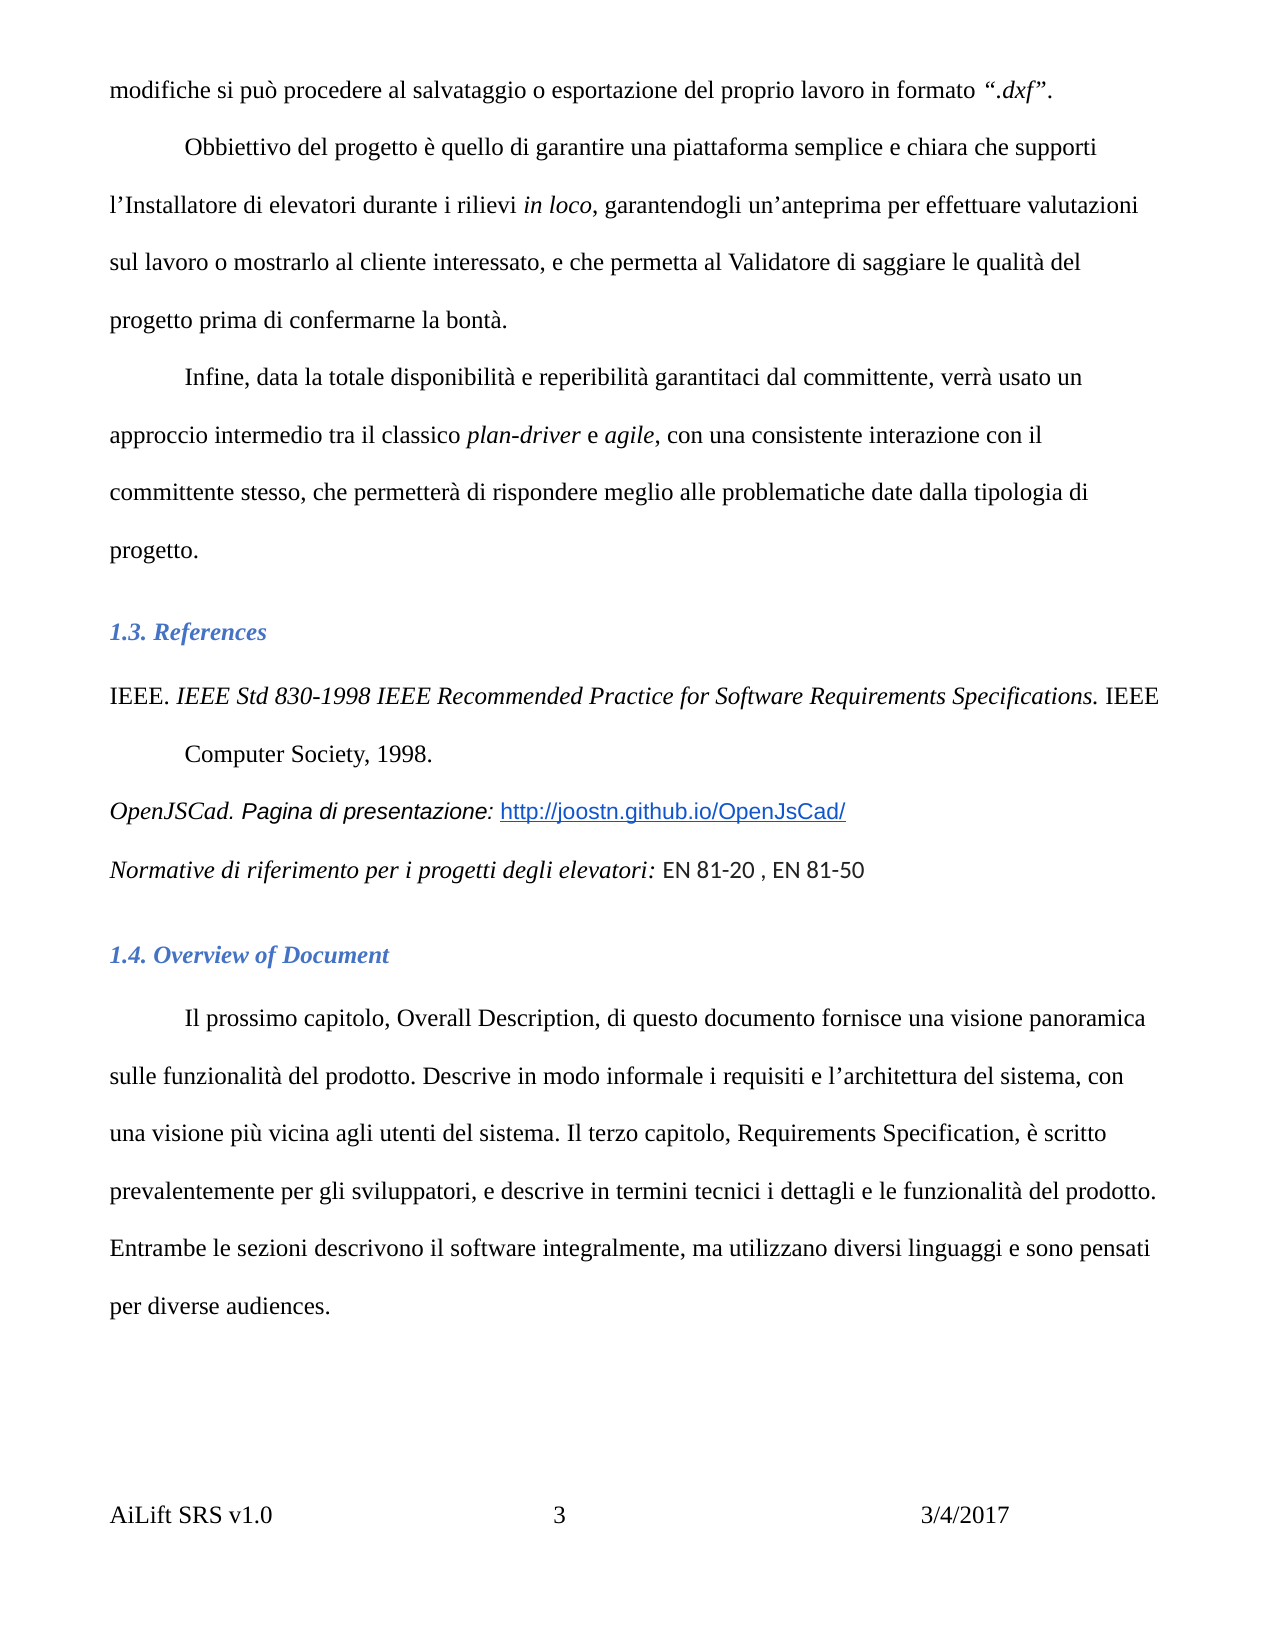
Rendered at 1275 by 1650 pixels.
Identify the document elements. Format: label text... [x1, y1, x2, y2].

text Normative di riferimento per i progetti degli elevatori: EN 81-20 , EN 81-50 [109, 854, 1162, 884]
text IEEE. IEEE Std 830-1998 IEEE Recommended Practice for Software Requirements Specifications. IEEE Computer Society, 1998. [109, 681, 1162, 767]
text modifiche si può procedere al salvataggio o esportazione del proprio lavoro in formato “.dxf”. [109, 75, 1162, 104]
subtitle 1.3. References [109, 617, 1162, 646]
subtitle 1.4. Overview of Document [109, 940, 1162, 968]
text OpenJSCad. Pagina di presentazione: http://joostn.github.io/OpenJsCad/ [109, 796, 1162, 825]
text Obbiettivo del progetto è quello di garantire una piattaforma semplice e chiara che supporti l’Installatore di elevatori durante i rilievi in loco, garantendogli un’anteprima per effettuare valutazioni sul lavoro o mostrarlo al cliente interessato, e che permetta al Validatore di saggiare le qualità del progetto prima di confermarne la bontà. [109, 132, 1162, 334]
text Infine, data la totale disponibilità e reperibilità garantitaci dal committente, verrà usato un approccio intermedio tra il classico plan-driver e agile, con una consistente interazione con il committente stesso, che permetterà di rispondere meglio alle problematiche date dalla tipologia di progetto. [109, 362, 1162, 564]
text Il prossimo capitolo, Overall Description, di questo documento fornisce una visione panoramica sulle funzionalità del prodotto. Descrive in modo informale i requisiti e l’architettura del sistema, con una visione più vicina agli utenti del sistema. Il terzo capitolo, Requirements Specification, è scritto prevalentemente per gli sviluppatori, e descrive in termini tecnici i dettagli e le funzionalità del prodotto. Entrambe le sezioni descrivono il software integralmente, ma utilizzano diversi linguaggi e sono pensati per diverse audiences. [109, 1003, 1162, 1320]
